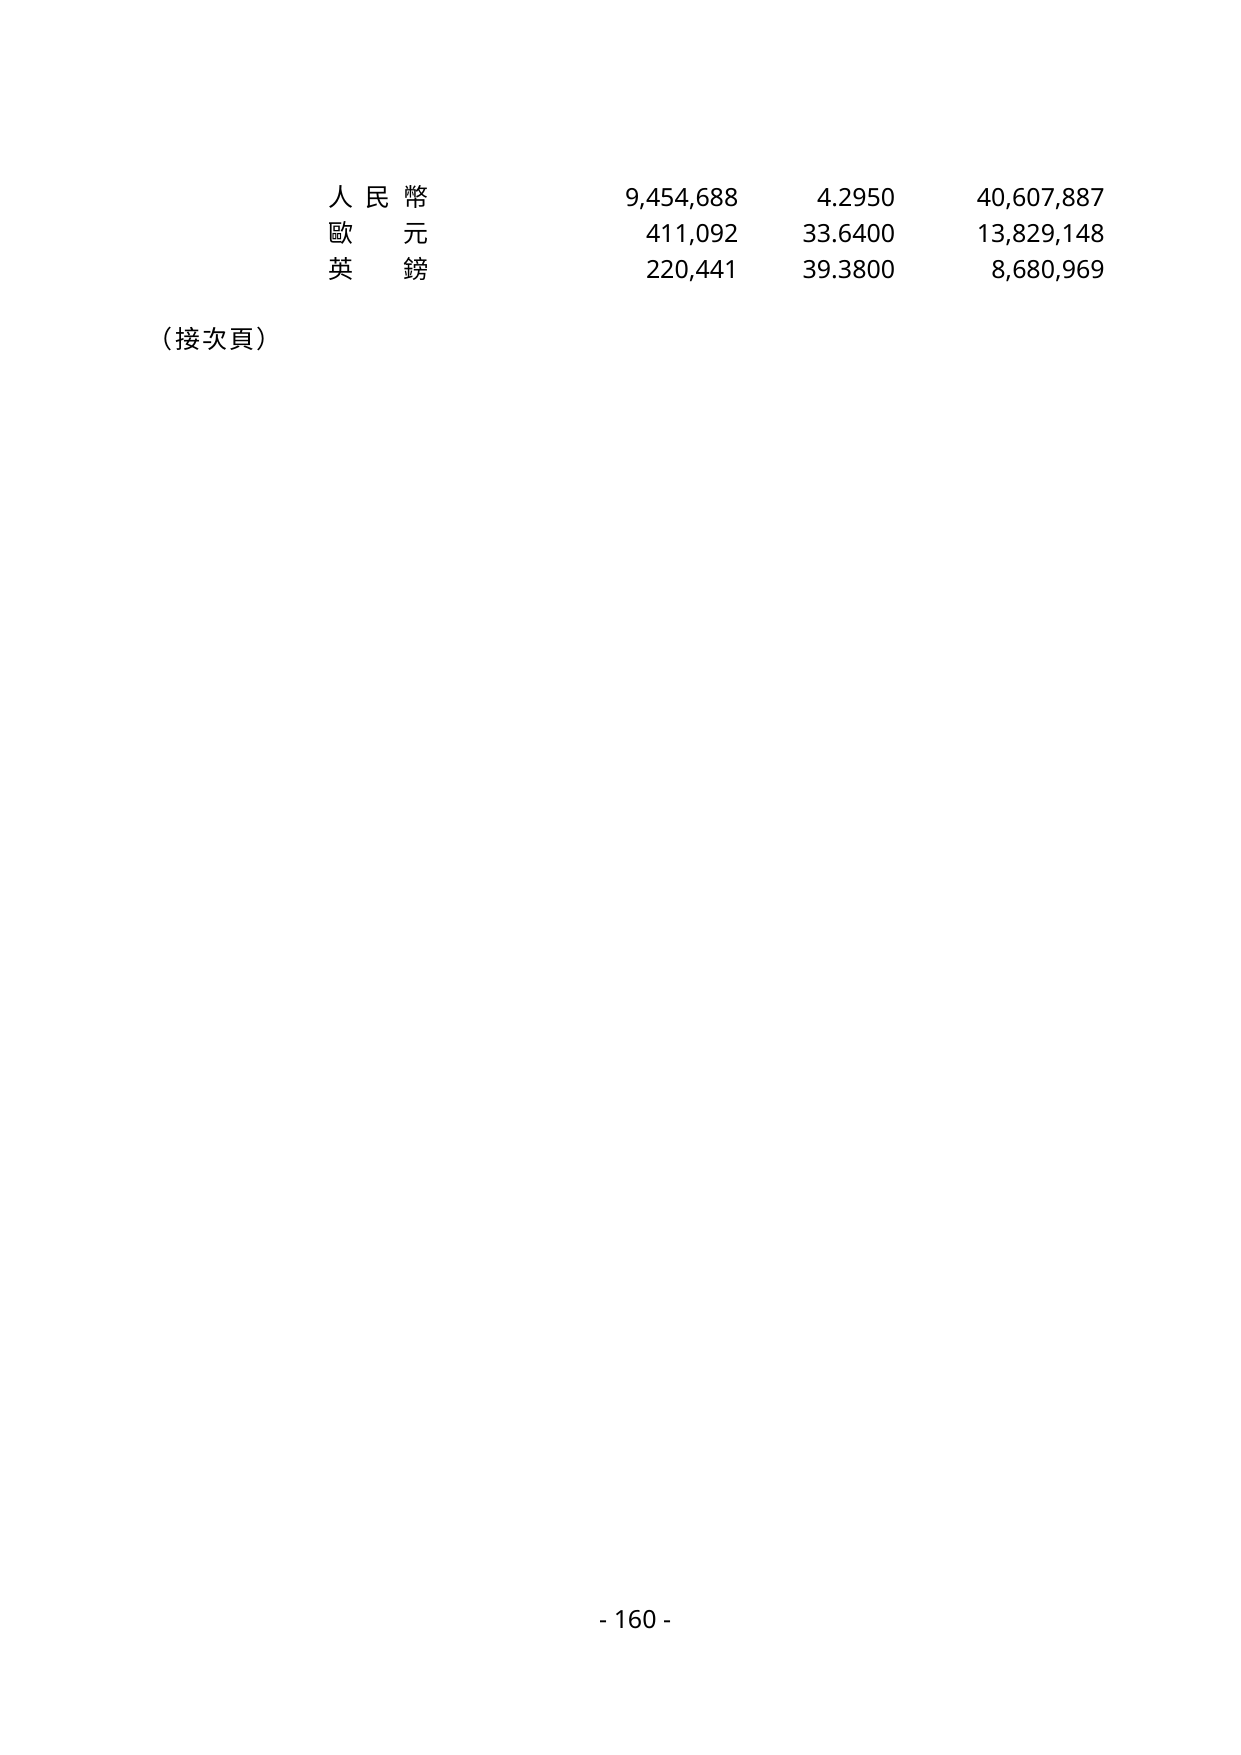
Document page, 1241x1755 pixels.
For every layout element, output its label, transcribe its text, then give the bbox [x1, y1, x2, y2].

table_cell [756, 214, 774, 250]
table_cell [910, 214, 927, 250]
text （接次頁） [148, 320, 1122, 356]
table_cell 13,829,148 [927, 214, 1122, 250]
table_cell 英 鎊 [325, 250, 543, 286]
table_cell 39.3800 [774, 250, 909, 286]
table_cell 人 民 幣 [325, 177, 543, 213]
table_cell [910, 250, 927, 286]
table_cell [756, 250, 774, 286]
table_cell [910, 177, 927, 213]
table_cell 411,092 [561, 214, 756, 250]
table_cell 歐 元 [325, 214, 543, 250]
table_cell [756, 177, 774, 213]
table_cell 220,441 [561, 250, 756, 286]
table_cell [544, 214, 561, 250]
table_cell 40,607,887 [927, 177, 1122, 213]
table_cell 33.6400 [774, 214, 909, 250]
table_cell [544, 177, 561, 213]
table_cell 9,454,688 [561, 177, 756, 213]
table_cell [544, 250, 561, 286]
table_cell 8,680,969 [927, 250, 1122, 286]
table_cell 4.2950 [774, 177, 909, 213]
